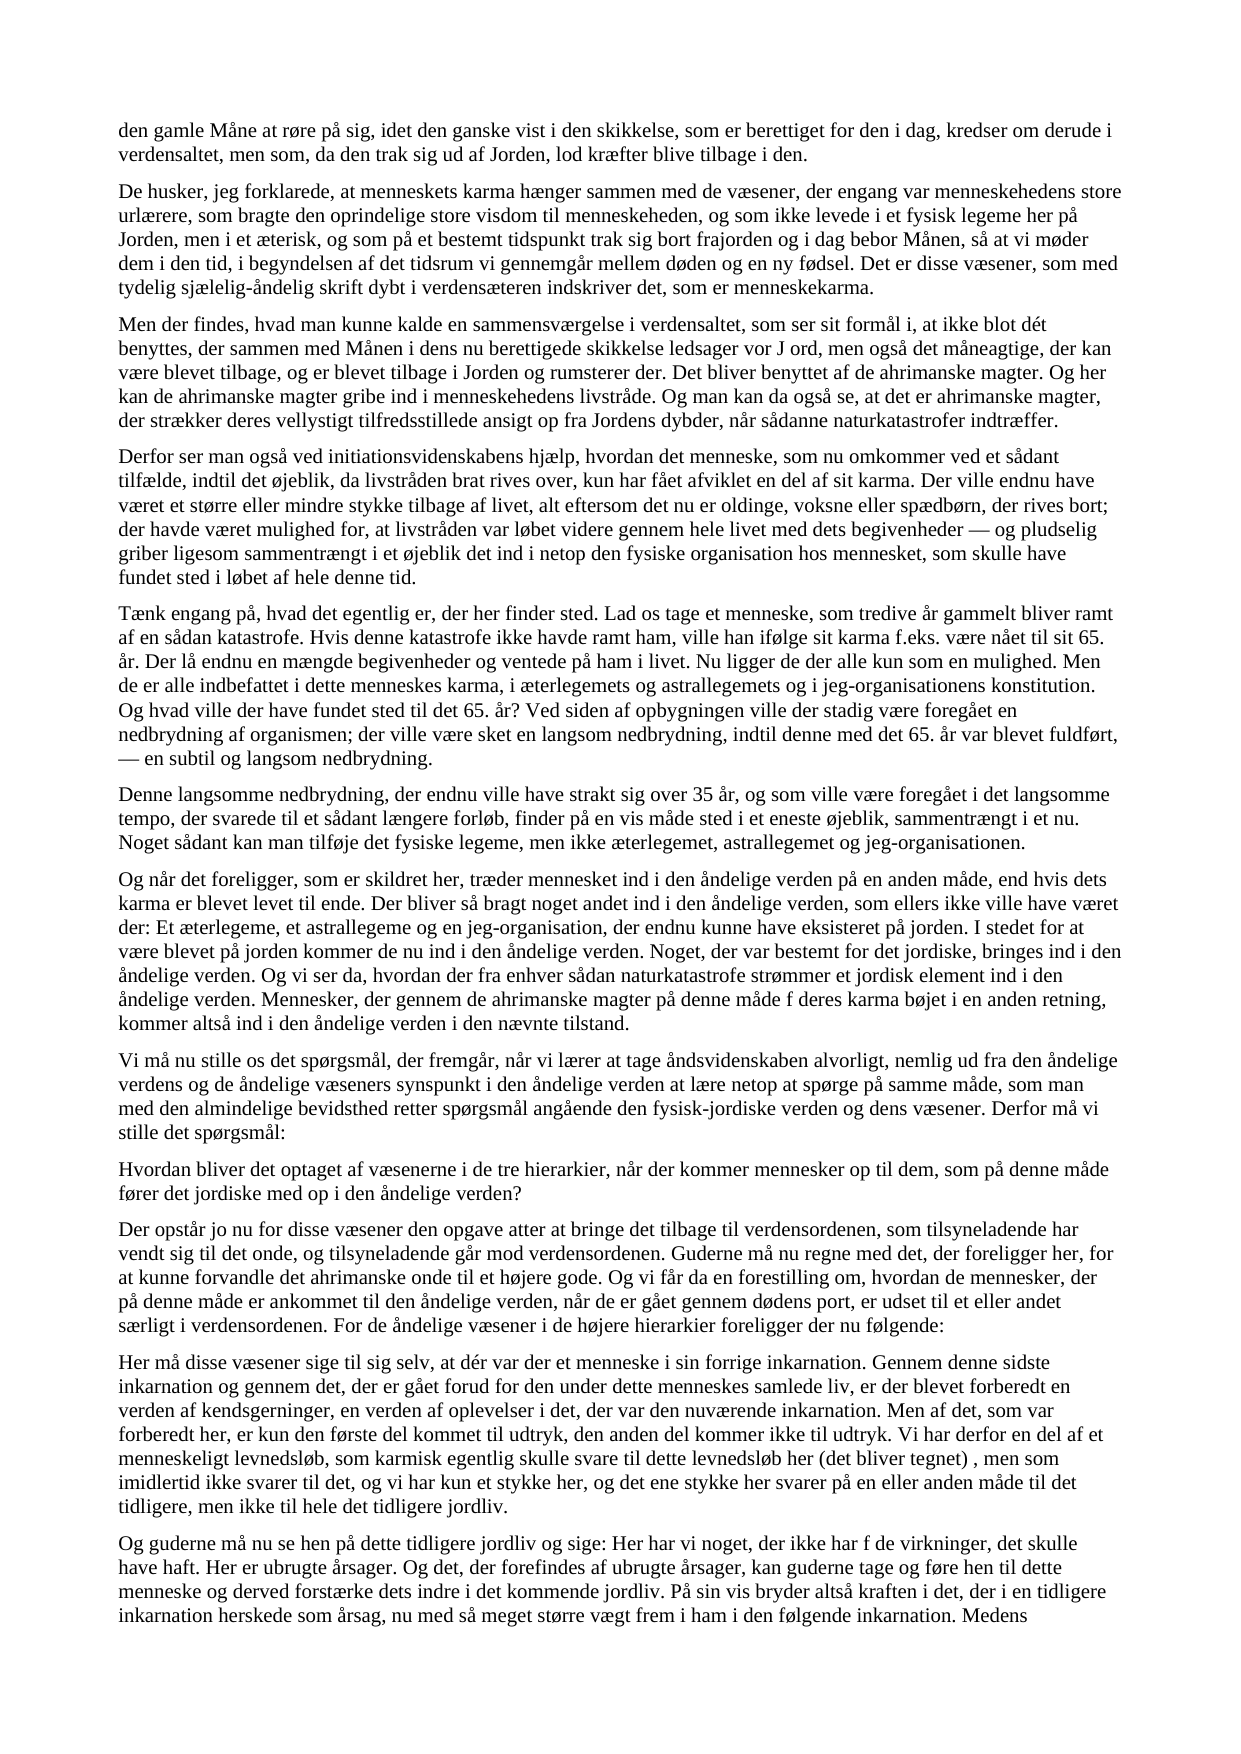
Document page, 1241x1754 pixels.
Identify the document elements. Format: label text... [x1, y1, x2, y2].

text Men der findes, hvad man kunne kalde en sammensværgelse i verdensaltet, som ser sit formål i, at ikke blot dét benyttes, der sammen med Månen i dens nu berettigede skikkelse ledsager vor J ord, men også det måneagtige, der kan være blevet tilbage, og er blevet tilbage i Jorden og rumsterer der. Det bliver benyttet af de ahrimanske magter. Og her kan de ahrimanske magter gribe ind i menneskehedens livstråde. Og man kan da også se, at det er ahrimanske magter, der strækker deres vellystigt tilfredsstillede ansigt op fra Jordens dybder, når sådanne naturkatastrofer indtræffer. [118, 312, 1122, 432]
text Tænk engang på, hvad det egentlig er, der her finder sted. Lad os tage et menneske, som tredive år gammelt bliver ramt af en sådan katastrofe. Hvis denne katastrofe ikke havde ramt ham, ville han ifølge sit karma f.eks. være nået til sit 65. år. Der lå endnu en mængde begivenheder og ventede på ham i livet. Nu ligger de der alle kun som en mulighed. Men de er alle indbefattet i dette menneskes karma, i æterlegemets og astrallegemets og i jeg-organisationens konstitution. Og hvad ville der have fundet sted til det 65. år? Ved siden af opbygningen ville der stadig være foregået en nedbrydning af organismen; der ville være sket en langsom nedbrydning, indtil denne med det 65. år var blevet fuldført, — en subtil og langsom nedbrydning. [118, 601, 1122, 770]
text den gamle Måne at røre på sig, idet den ganske vist i den skikkelse, som er berettiget for den i dag, kredser om derude i verdensaltet, men som, da den trak sig ud af Jorden, lod kræfter blive tilbage i den. [118, 118, 1122, 166]
text De husker, jeg forklarede, at menneskets karma hænger sammen med de væsener, der engang var menneskehedens store urlærere, som bragte den oprindelige store visdom til menneskeheden, og som ikke levede i et fysisk legeme her på Jorden, men i et æterisk, og som på et bestemt tidspunkt trak sig bort frajorden og i dag bebor Månen, så at vi møder dem i den tid, i begyndelsen af det tidsrum vi gennemgår mellem døden og en ny fødsel. Det er disse væsener, som med tydelig sjælelig-åndelig skrift dybt i verdensæteren indskriver det, som er menneskekarma. [118, 179, 1122, 299]
text Derfor ser man også ved initiationsvidenskabens hjælp, hvordan det menneske, som nu omkommer ved et sådant tilfælde, indtil det øjeblik, da livstråden brat rives over, kun har fået afviklet en del af sit karma. Der ville endnu have været et større eller mindre stykke tilbage af livet, alt eftersom det nu er oldinge, voksne eller spædbørn, der rives bort; der havde været mulighed for, at livstråden var løbet videre gennem hele livet med dets begivenheder — og pludselig griber ligesom sammentrængt i et øjeblik det ind i netop den fysiske organisation hos mennesket, som skulle have fundet sted i løbet af hele denne tid. [118, 444, 1122, 589]
text Denne langsomme nedbrydning, der endnu ville have strakt sig over 35 år, og som ville være foregået i det langsomme tempo, der svarede til et sådant længere forløb, finder på en vis måde sted i et eneste øjeblik, sammentrængt i et nu. Noget sådant kan man tilføje det fysiske legeme, men ikke æterlegemet, astrallegemet og jeg-organisationen. [118, 782, 1122, 854]
text Og når det foreligger, som er skildret her, træder mennesket ind i den åndelige verden på en anden måde, end hvis dets karma er blevet levet til ende. Der bliver så bragt noget andet ind i den åndelige verden, som ellers ikke ville have været der: Et æterlegeme, et astrallegeme og en jeg-organisation, der endnu kunne have eksisteret på jorden. I stedet for at være blevet på jorden kommer de nu ind i den åndelige verden. Noget, der var bestemt for det jordiske, bringes ind i den åndelige verden. Og vi ser da, hvordan der fra enhver sådan naturkatastrofe strømmer et jordisk element ind i den åndelige verden. Mennesker, der gennem de ahrimanske magter på denne måde f deres karma bøjet i en anden retning, kommer altså ind i den åndelige verden i den nævnte tilstand. [118, 867, 1122, 1035]
text Her må disse væsener sige til sig selv, at dér var der et menneske i sin forrige inkarnation. Gennem denne sidste inkarnation og gennem det, der er gået forud for den under dette menneskes samlede liv, er der blevet forberedt en verden af kendsgerninger, en verden af oplevelser i det, der var den nuværende inkarnation. Men af det, som var forberedt her, er kun den første del kommet til udtryk, den anden del kommer ikke til udtryk. Vi har derfor en del af et menneskeligt levnedsløb, som karmisk egentlig skulle svare til dette levnedsløb her (det bliver tegnet) , men som imidlertid ikke svarer til det, og vi har kun et stykke her, og det ene stykke her svarer på en eller anden måde til det tidligere, men ikke til hele det tidligere jordliv. [118, 1350, 1122, 1518]
text Hvordan bliver det optaget af væsenerne i de tre hierarkier, når der kommer mennesker op til dem, som på denne måde fører det jordiske med op i den åndelige verden? [118, 1157, 1122, 1205]
text Der opstår jo nu for disse væsener den opgave atter at bringe det tilbage til verdensordenen, som tilsyneladende har vendt sig til det onde, og tilsyneladende går mod verdensordenen. Guderne må nu regne med det, der foreligger her, for at kunne forvandle det ahrimanske onde til et højere gode. Og vi får da en forestilling om, hvordan de mennesker, der på denne måde er ankommet til den åndelige verden, når de er gået gennem dødens port, er udset til et eller andet særligt i verdensordenen. For de åndelige væsener i de højere hierarkier foreligger der nu følgende: [118, 1217, 1122, 1337]
text Vi må nu stille os det spørgsmål, der fremgår, når vi lærer at tage åndsvidenskaben alvorligt, nemlig ud fra den åndelige verdens og de åndelige væseners synspunkt i den åndelige verden at lære netop at spørge på samme måde, som man med den almindelige bevidsthed retter spørgsmål angående den fysisk-jordiske verden og dens væsener. Derfor må vi stille det spørgsmål: [118, 1048, 1122, 1144]
text Og guderne må nu se hen på dette tidligere jordliv og sige: Her har vi noget, der ikke har f de virkninger, det skulle have haft. Her er ubrugte årsager. Og det, der forefindes af ubrugte årsager, kan guderne tage og føre hen til dette menneske og derved forstærke dets indre i det kommende jordliv. På sin vis bryder altså kraften i det, der i en tidligere inkarnation herskede som årsag, nu med så meget større vægt frem i ham i den følgende inkarnation. Medens [118, 1531, 1122, 1627]
